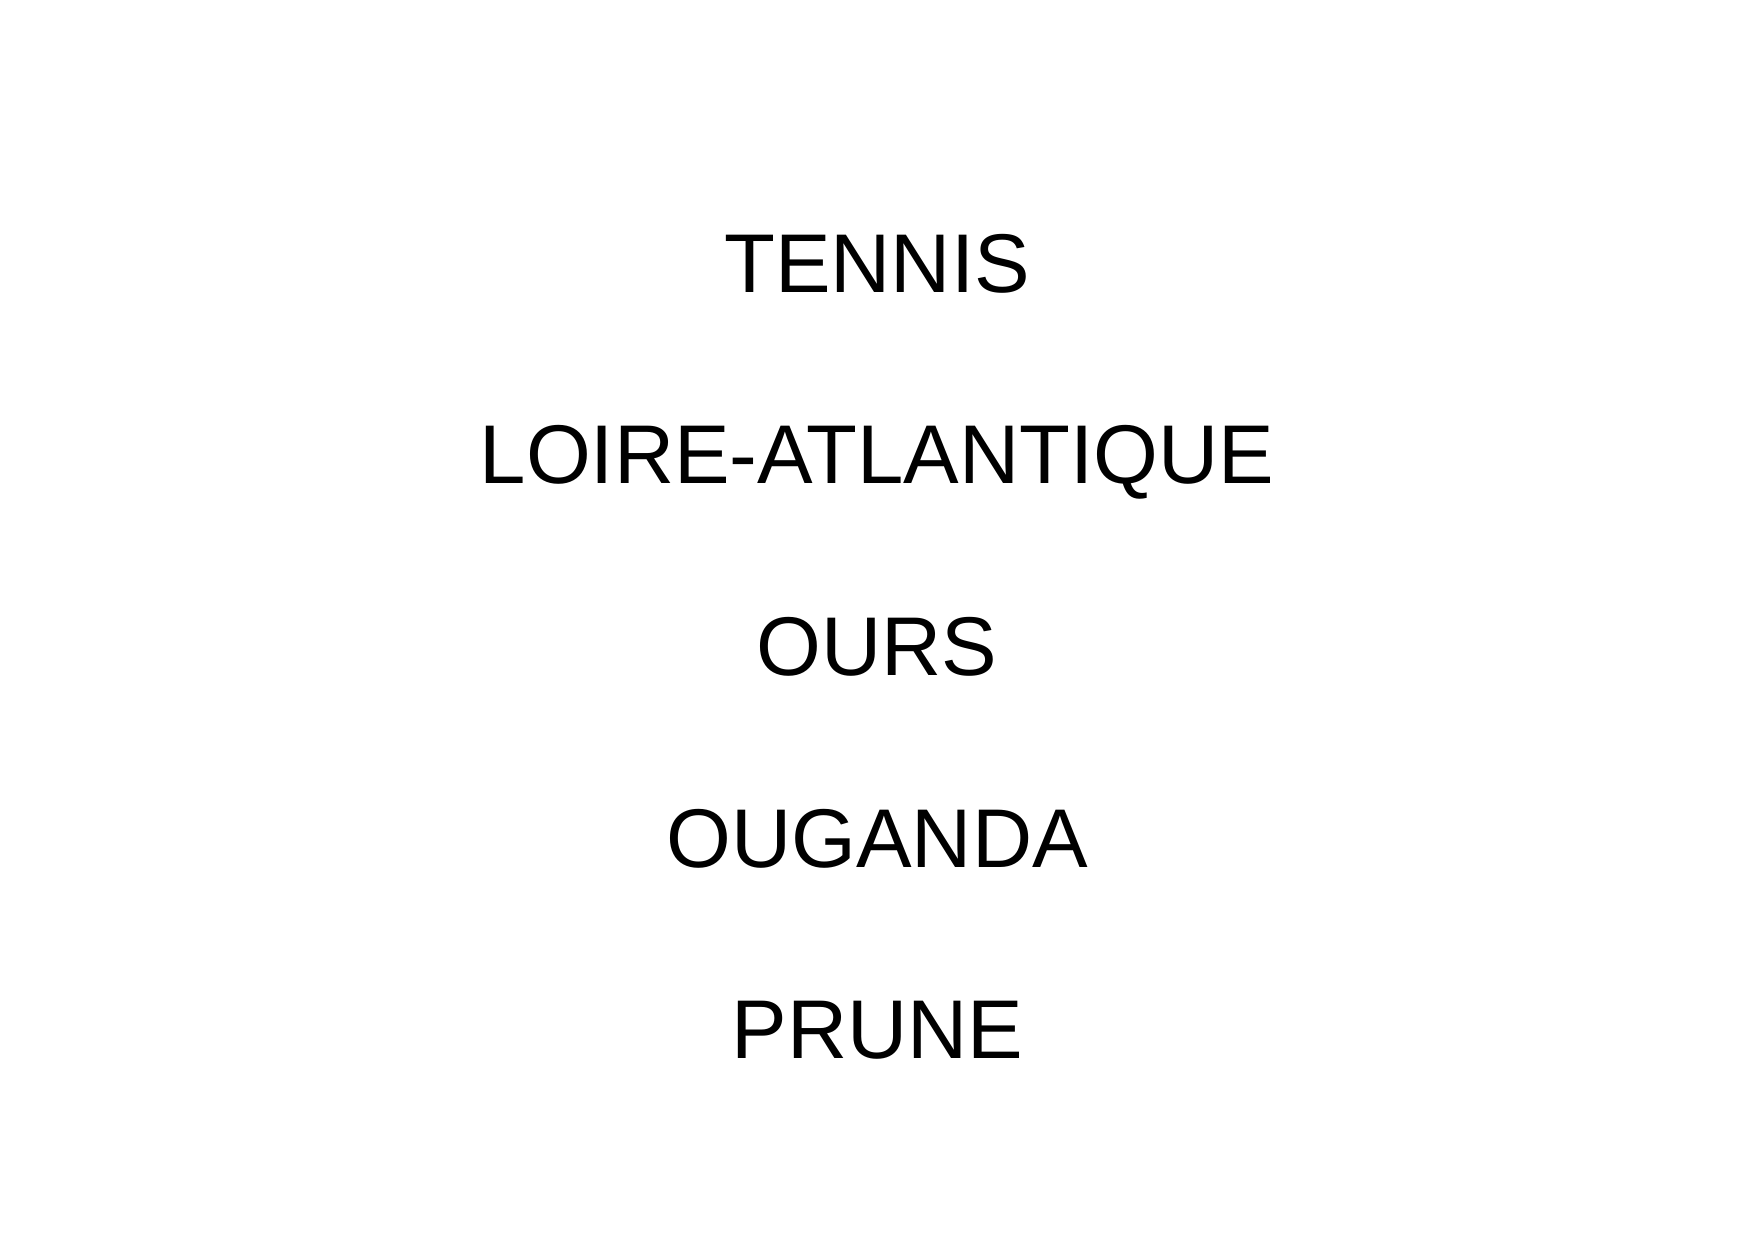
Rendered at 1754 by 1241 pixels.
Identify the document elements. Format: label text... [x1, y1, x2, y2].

text LOIRE-ATLANTIQUE [118, 406, 1636, 501]
text OURS [118, 597, 1636, 693]
text OUGANDA [118, 789, 1636, 885]
text TENNIS [118, 214, 1636, 310]
text PRUNE [118, 981, 1636, 1076]
